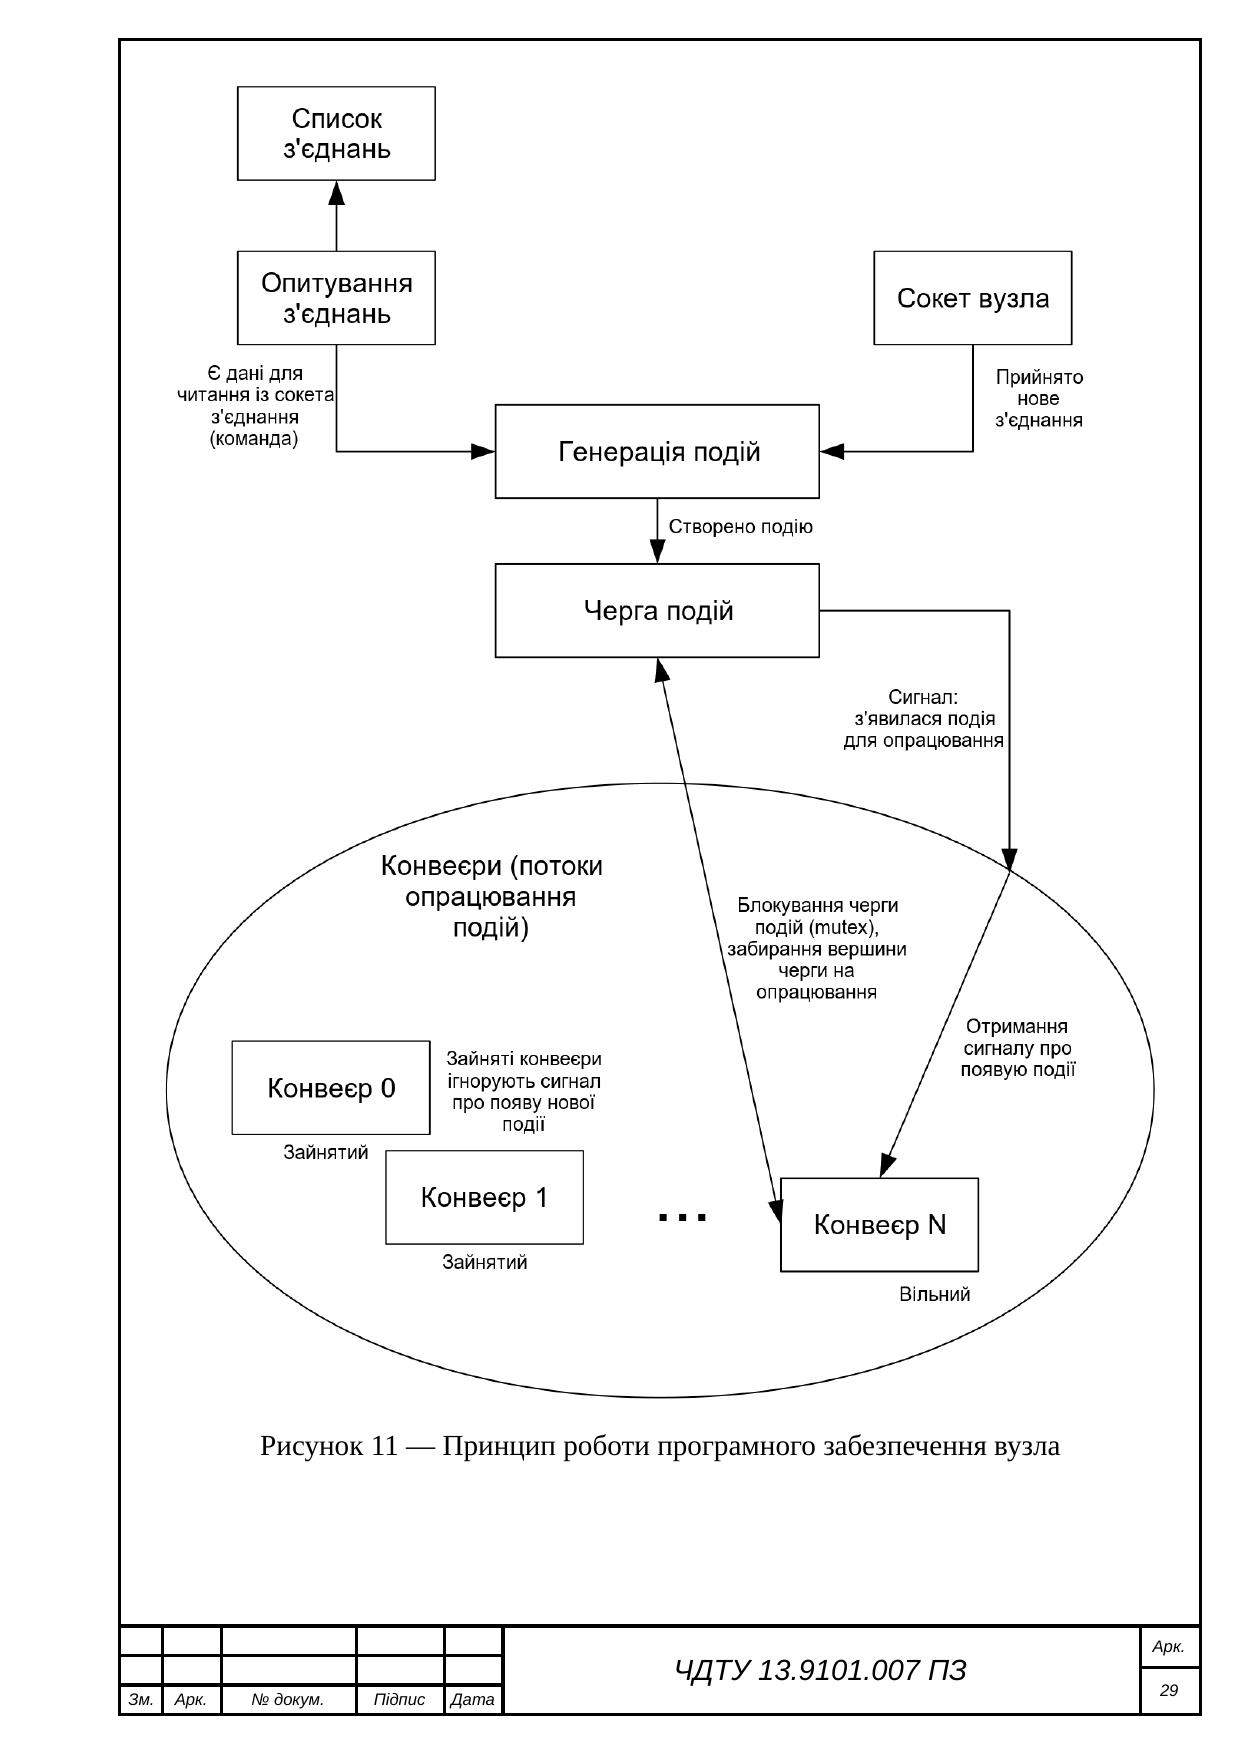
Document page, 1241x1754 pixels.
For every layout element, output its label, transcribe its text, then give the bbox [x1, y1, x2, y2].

picture [150, 70, 1170, 1412]
text Рисунок 11 — Принцип роботи програмного забезпечення вузла [151, 1428, 1170, 1462]
